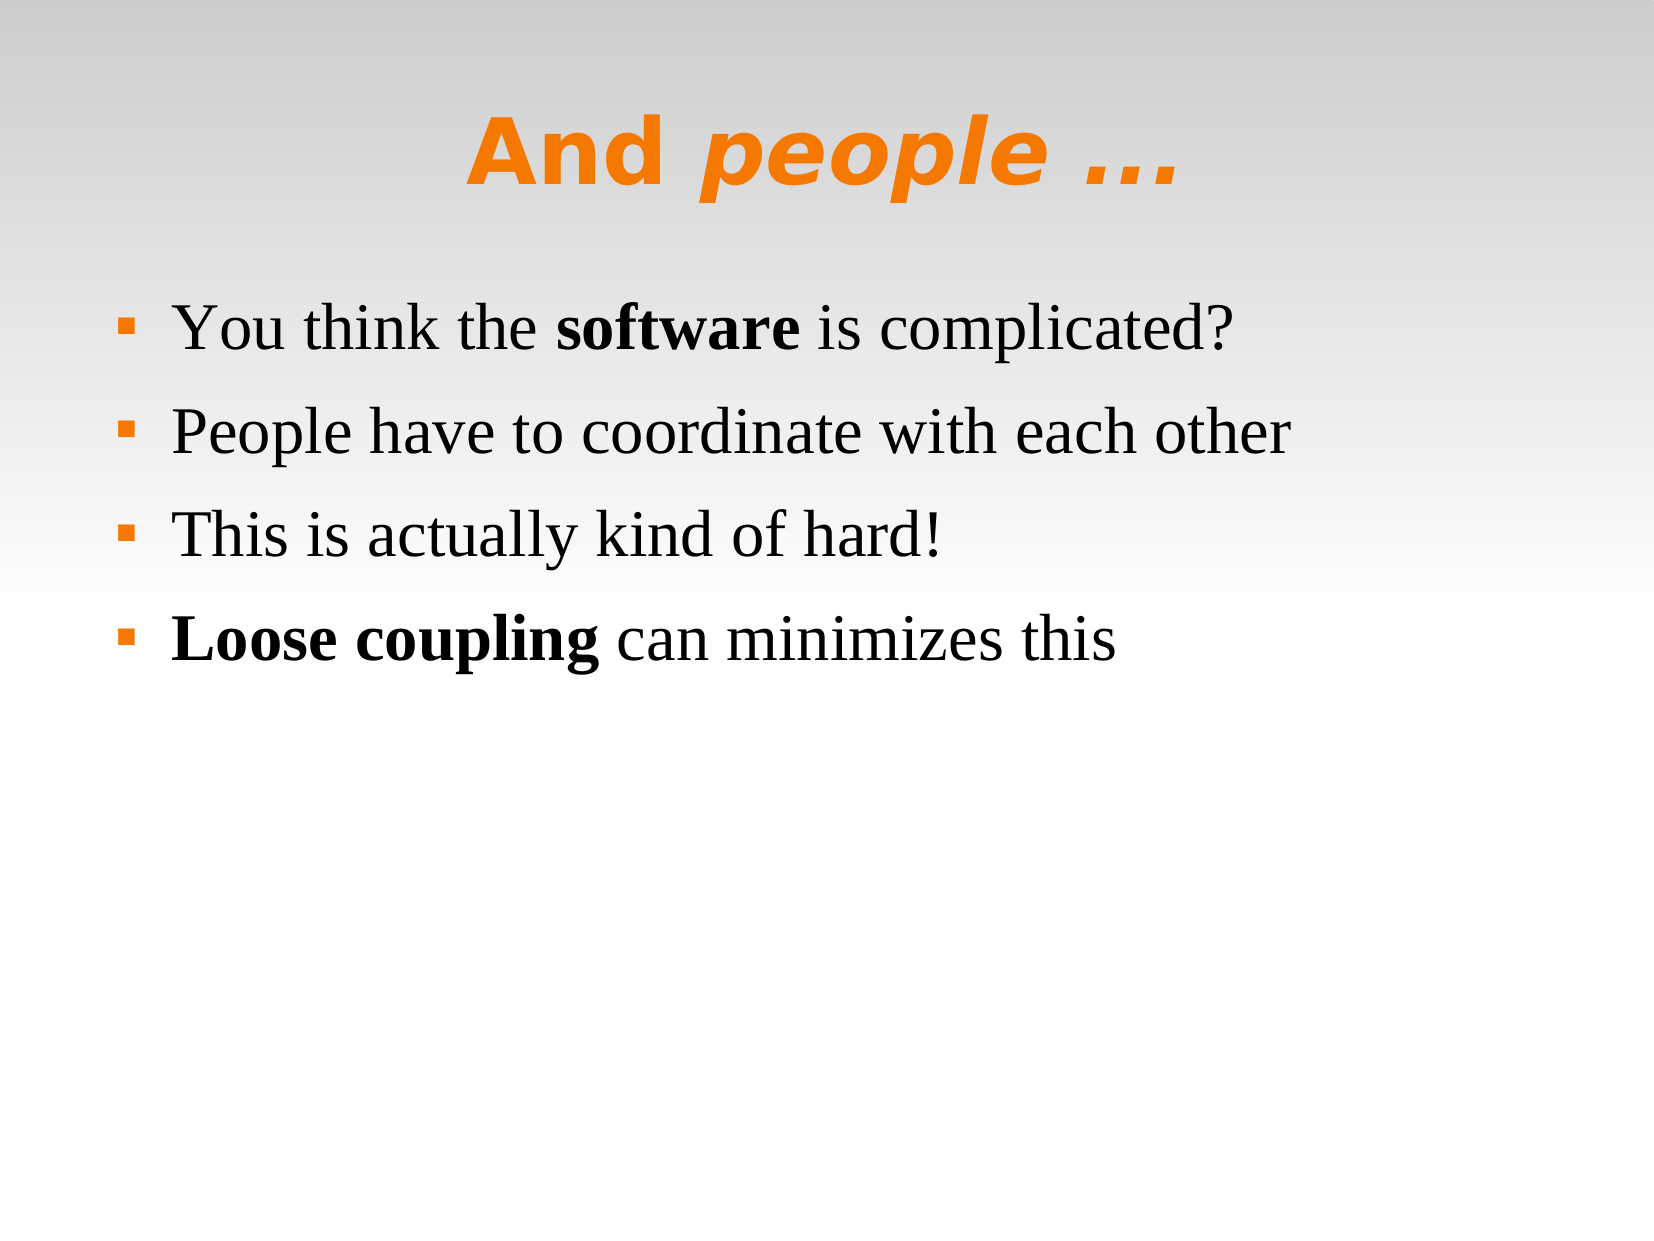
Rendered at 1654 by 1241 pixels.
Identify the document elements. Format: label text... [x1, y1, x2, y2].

title And people ... [82, 49, 1571, 257]
list You think the software is complicated? People have to coordinate with each other This is actually kind of hard! Loose coupling can minimizes this [82, 290, 1571, 1094]
